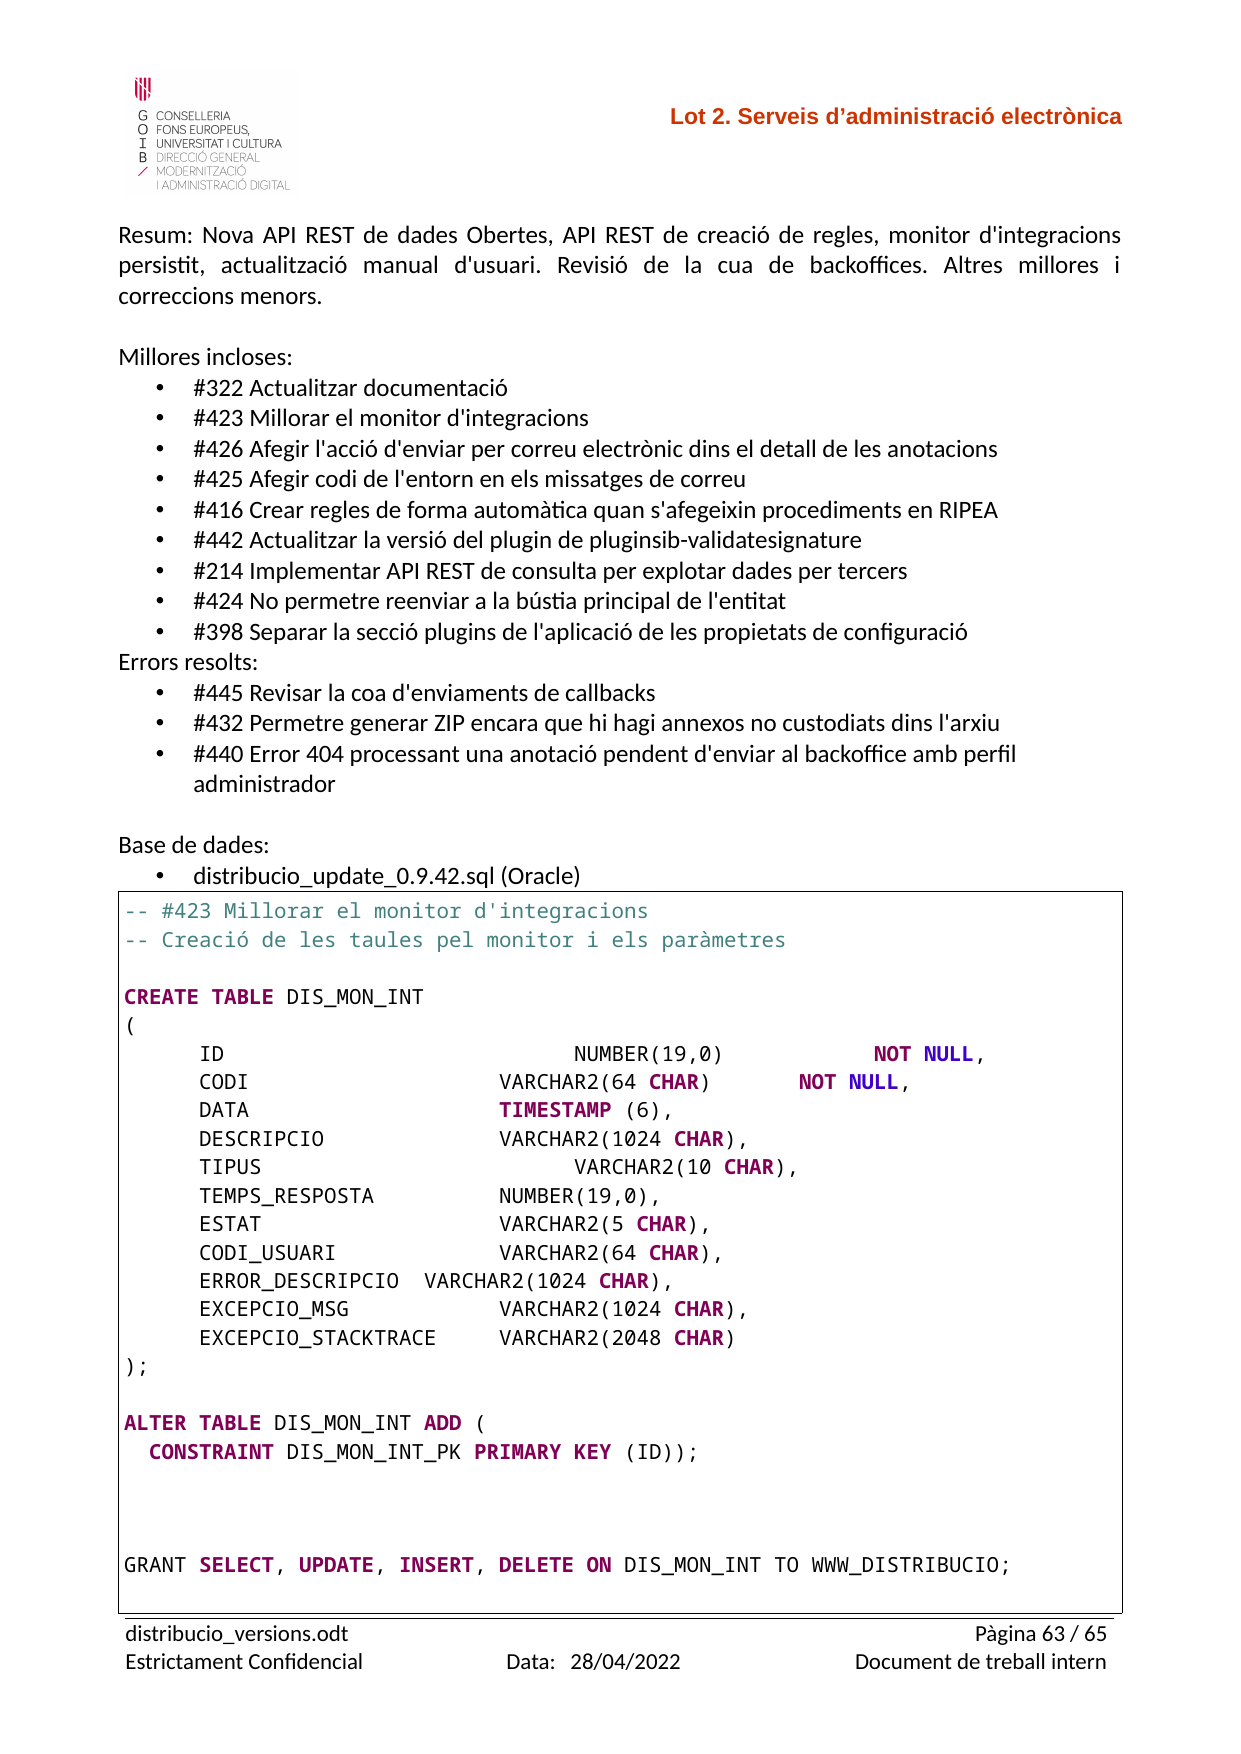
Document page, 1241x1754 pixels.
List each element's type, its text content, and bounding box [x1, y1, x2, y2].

picture [126, 70, 299, 197]
text Base de dades: [118, 829, 1122, 860]
list distribucio_update_0.9.42.sql (Oracle) [156, 860, 1122, 891]
list #432 Permetre generar ZIP encara que hi hagi annexos no custodiats dins l'arxiu [156, 707, 1122, 738]
text Resum: Nova API REST de dades Obertes, API REST de creació de regles, monitor d'integracions persistit, actualització manual d'usuari. Revisió de la cua de backoffices. Altres millores i correccions menors. [118, 219, 1122, 311]
list #423 Millorar el monitor d'integracions [156, 402, 1122, 433]
list #416 Crear regles de forma automàtica quan s'afegeixin procediments en RIPEA [156, 494, 1122, 524]
text Errors resolts: [118, 646, 1122, 677]
list #322 Actualitzar documentació [156, 372, 1122, 402]
list #398 Separar la secció plugins de l'aplicació de les propietats de configuració [156, 616, 1122, 646]
list #424 No permetre reenviar a la bústia principal de l'entitat [156, 585, 1122, 616]
list #445 Revisar la coa d'enviaments de callbacks [156, 677, 1122, 707]
table_header -- #423 Millorar el monitor d'integracions -- Creació de les taules pel monitor i els paràmetres CREATE TABLE DIS_MON_INT ( ID NUMBER(19,0) NOT NULL, CODI VARCHAR2(64 CHAR) NOT NULL, DATA TIMESTAMP (6), DESCRIPCIO VARCHAR2(1024 CHAR), TIPUS VARCHAR2(10 CHAR), TEMPS_RESPOSTA NUMBER(19,0), ESTAT VARCHAR2(5 CHAR), CODI_USUARI VARCHAR2(64 CHAR), ERROR_DESCRIPCIO VARCHAR2(1024 CHAR), EXCEPCIO_MSG VARCHAR2(1024 CHAR), EXCEPCIO_STACKTRACE VARCHAR2(2048 CHAR) ); ALTER TABLE DIS_MON_INT ADD ( CONSTRAINT DIS_MON_INT_PK PRIMARY KEY (ID)); GRANT SELECT, UPDATE, INSERT, DELETE ON DIS_MON_INT TO WWW_DISTRIBUCIO; [119, 892, 1122, 1613]
text Millores incloses: [118, 341, 1122, 372]
list #425 Afegir codi de l'entorn en els missatges de correu [156, 463, 1122, 494]
list #426 Afegir l'acció d'enviar per correu electrònic dins el detall de les anotacions [156, 433, 1122, 463]
list #214 Implementar API REST de consulta per explotar dades per tercers [156, 555, 1122, 585]
list #440 Error 404 processant una anotació pendent d'enviar al backoffice amb perfil administrador [156, 738, 1122, 799]
list #442 Actualitzar la versió del plugin de pluginsib-validatesignature [156, 524, 1122, 555]
